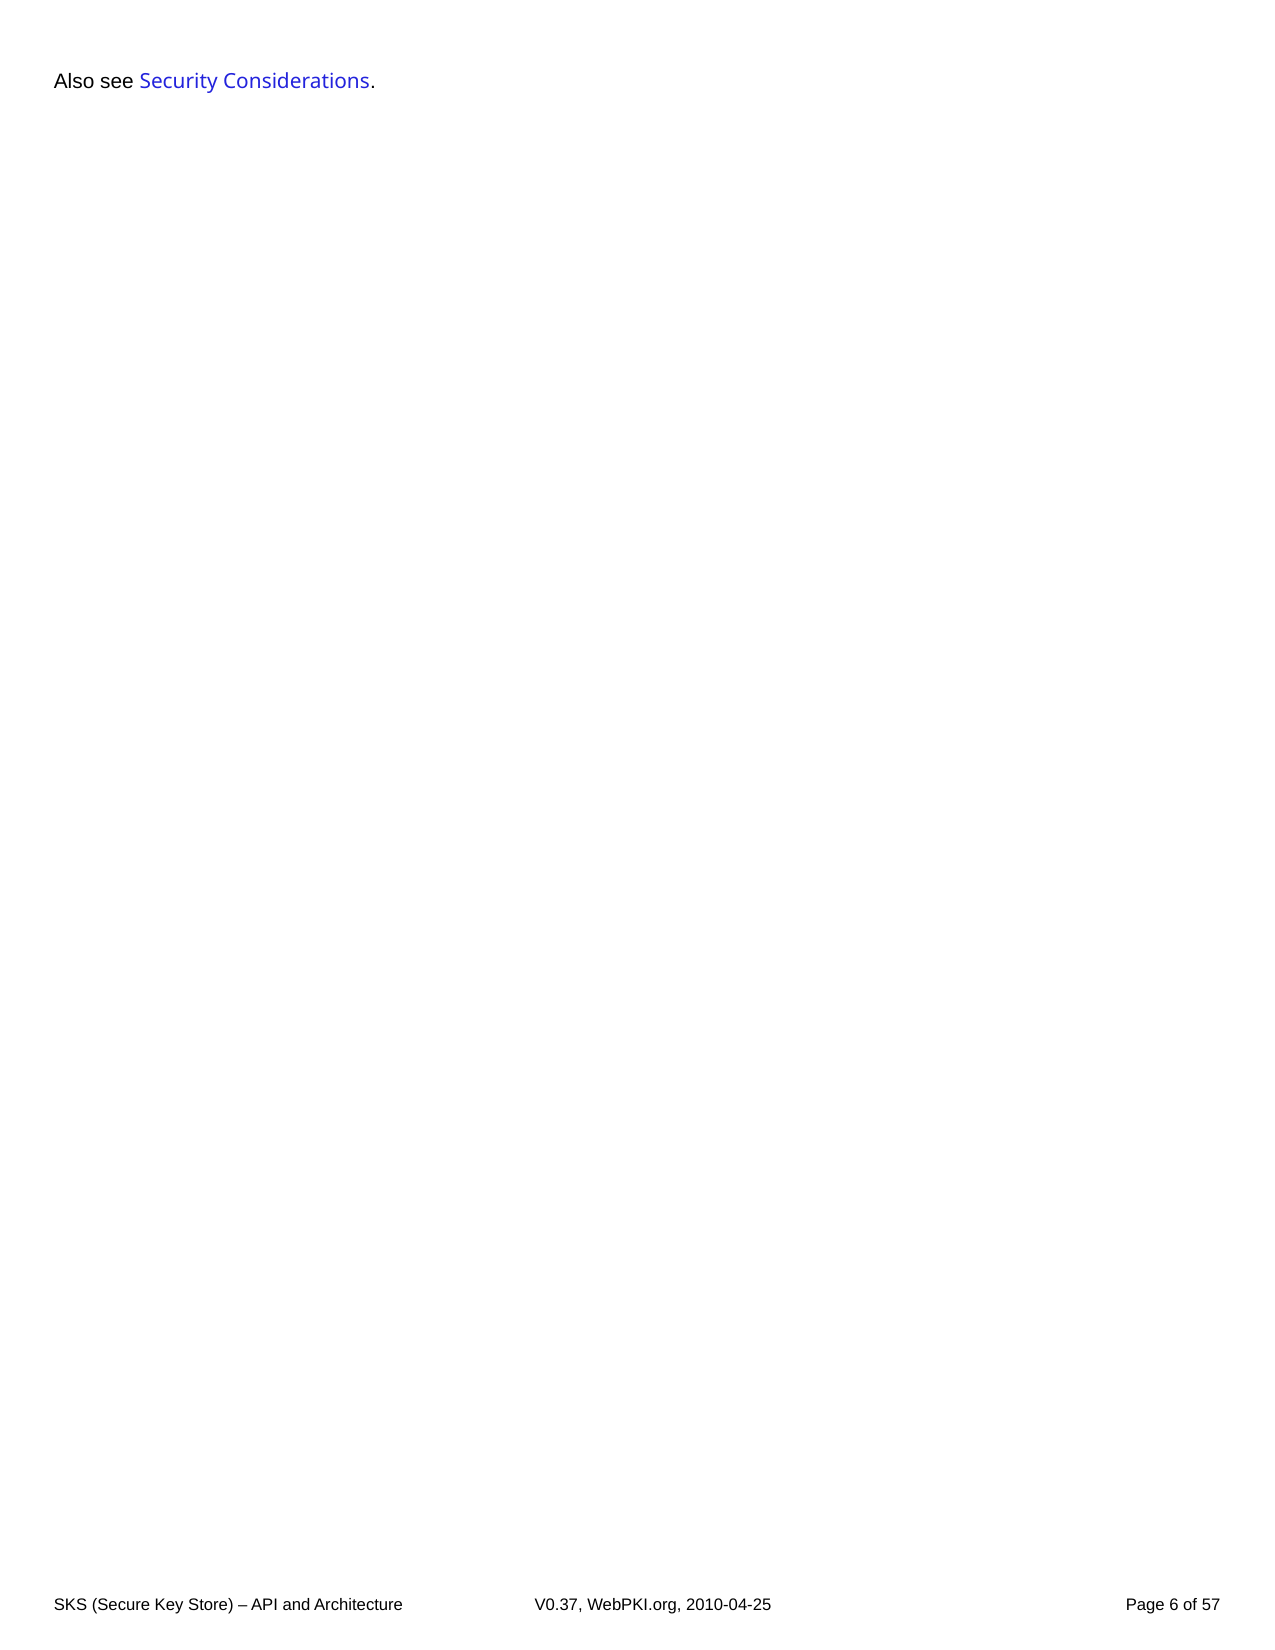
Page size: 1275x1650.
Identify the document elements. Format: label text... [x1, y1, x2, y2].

text Also see Security Considerations. [54, 66, 1221, 94]
